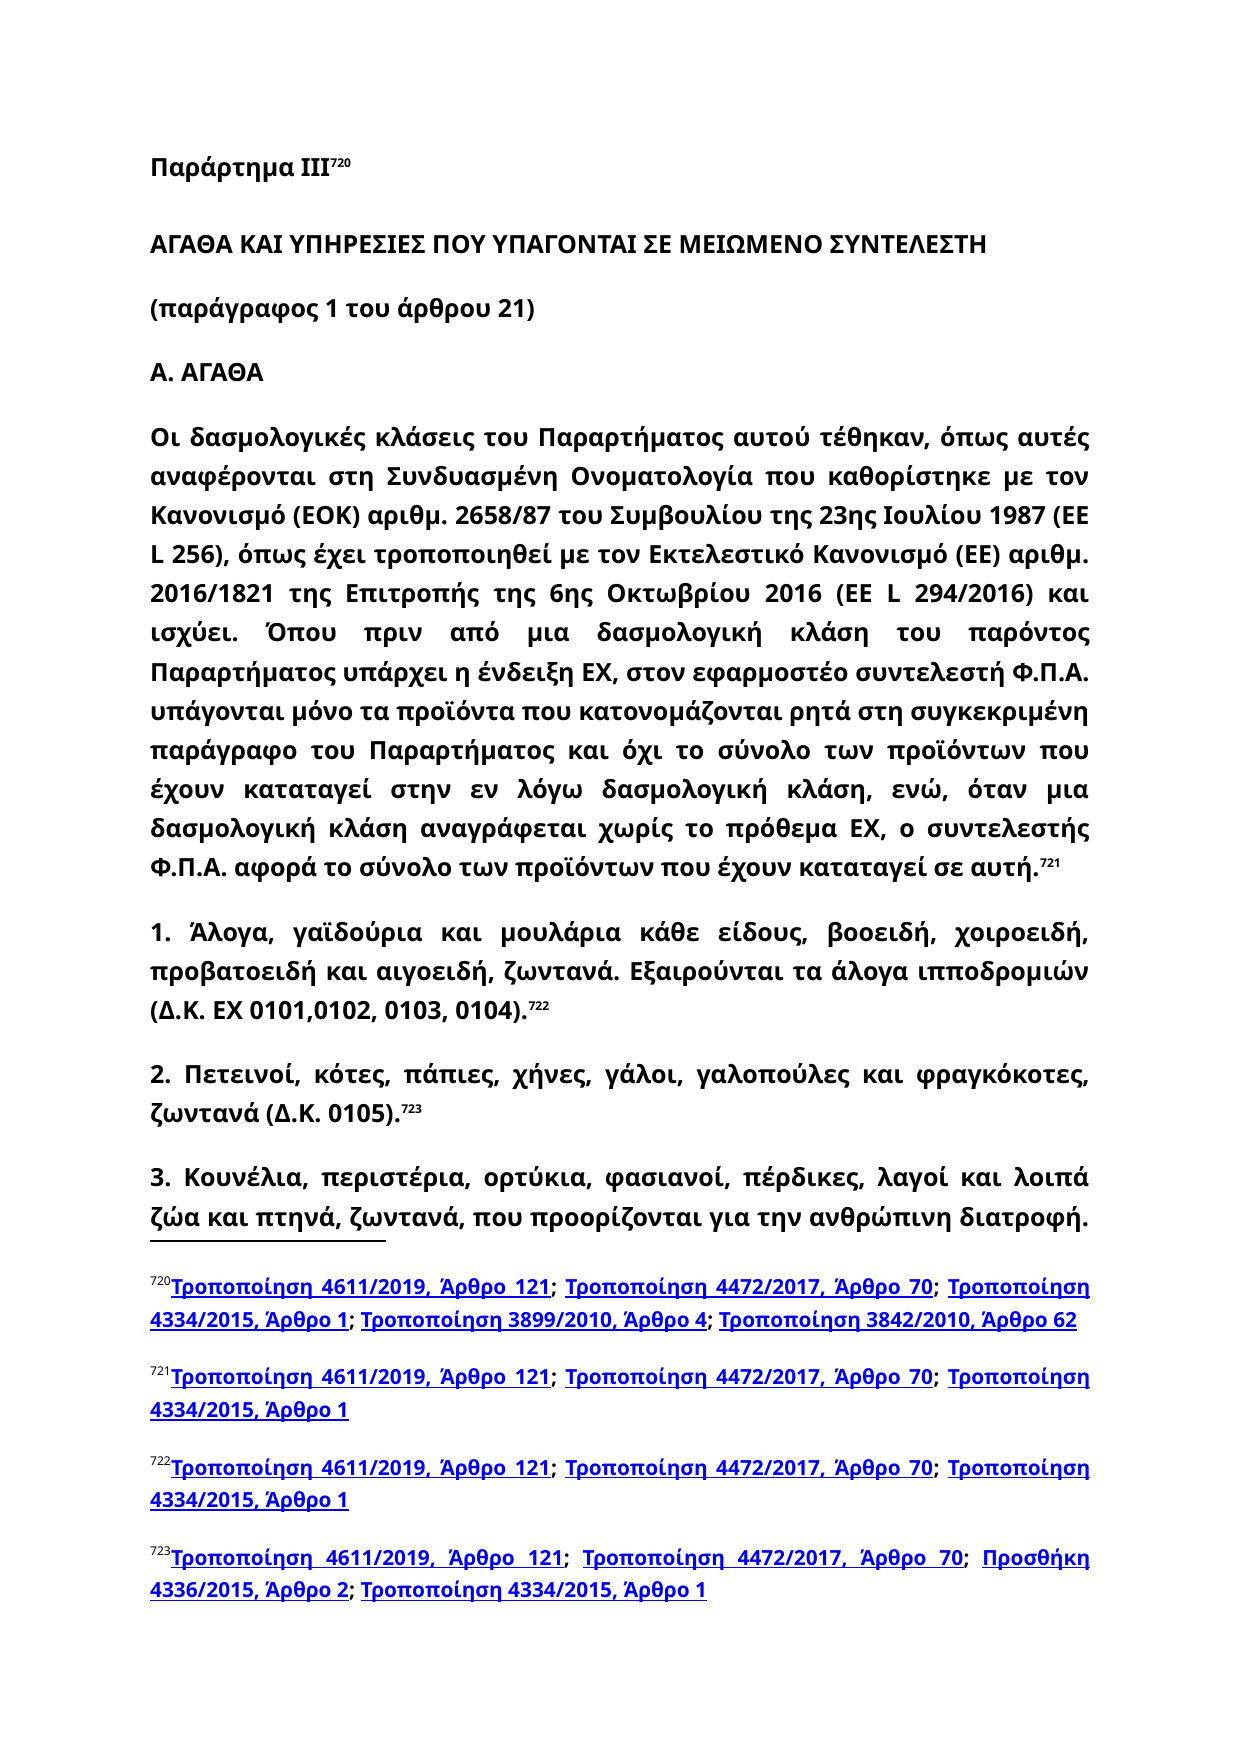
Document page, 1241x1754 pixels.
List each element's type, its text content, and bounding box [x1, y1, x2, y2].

text Τροποποίηση 4611/2019, Άρθρο 121; Τροποποίηση 4472/2017, Άρθρο 70; Προσθήκη 4336/2015, Άρθρο 2; Τροποποίηση 4334/2015, Άρθρο 1 [150, 1543, 1090, 1604]
text ΑΓΑΘΑ ΚΑΙ ΥΠΗΡΕΣΙΕΣ ΠΟΥ ΥΠΑΓΟΝΤΑΙ ΣΕ ΜΕΙΩΜΕΝΟ ΣΥΝΤΕΛΕΣΤΗ [150, 227, 1090, 261]
text 1. Άλογα, γαϊδούρια και μουλάρια κάθε είδους, βοοειδή, χοιροειδή, προβατοειδή και αιγοειδή, ζωντανά. Εξαιρούνται τα άλογα ιπποδρομιών (Δ.Κ. ΕΧ 0101,0102, 0103, 0104). [150, 914, 1090, 1027]
text (παράγραφος 1 του άρθρου 21) [150, 291, 1090, 325]
text Τροποποίηση 4611/2019, Άρθρο 121; Τροποποίηση 4472/2017, Άρθρο 70; Τροποποίηση 4334/2015, Άρθρο 1 [150, 1362, 1090, 1423]
text 2. Πετεινοί, κότες, πάπιες, χήνες, γάλοι, γαλοπούλες και φραγκόκοτες, ζωντανά (Δ.Κ. 0105). [150, 1057, 1090, 1130]
title Παράρτημα III [150, 150, 1090, 184]
text Οι δασμολογικές κλάσεις του Παραρτήματος αυτού τέθηκαν, όπως αυτές αναφέρονται στη Συνδυασμένη Ονοματολογία που καθορίστηκε με τον Κανονισμό (ΕΟΚ) αριθμ. 2658/87 του Συμβουλίου της 23ης Ιουλίου 1987 (EE L 256), όπως έχει τροποποιηθεί με τον Εκτελεστικό Κανονισμό (ΕΕ) αριθμ. 2016/1821 της Επιτροπής της 6ης Οκτωβρίου 2016 (EE L 294/2016) και ισχύει. Όπου πριν από μια δασμολογική κλάση του παρόντος Παραρτήματος υπάρχει η ένδειξη ΕΧ, στον εφαρμοστέο συντελεστή Φ.Π.Α. υπάγονται μόνο τα προϊόντα που κατονομάζονται ρητά στη συγκεκριμένη παράγραφο του Παραρτήματος και όχι το σύνολο των προϊόντων που έχουν καταταγεί στην εν λόγω δασμολογική κλάση, ενώ, όταν μια δασμολογική κλάση αναγράφεται χωρίς το πρόθεμα ΕΧ, ο συντελεστής Φ.Π.Α. αφορά το σύνολο των προϊόντων που έχουν καταταγεί σε αυτή. [150, 419, 1090, 884]
text 3. Κουνέλια, περιστέρια, ορτύκια, φασιανοί, πέρδικες, λαγοί και λοιπά ζώα και πτηνά, ζωντανά, που προορίζονται για την ανθρώπινη διατροφή. [150, 1160, 1090, 1233]
text Τροποποίηση 4611/2019, Άρθρο 121; Τροποποίηση 4472/2017, Άρθρο 70; Τροποποίηση 4334/2015, Άρθρο 1; Τροποποίηση 3899/2010, Άρθρο 4; Τροποποίηση 3842/2010, Άρθρο 62 [150, 1272, 1090, 1333]
text Α. ΑΓΑΘΑ [150, 355, 1090, 389]
text Τροποποίηση 4611/2019, Άρθρο 121; Τροποποίηση 4472/2017, Άρθρο 70; Τροποποίηση 4334/2015, Άρθρο 1 [150, 1453, 1090, 1514]
